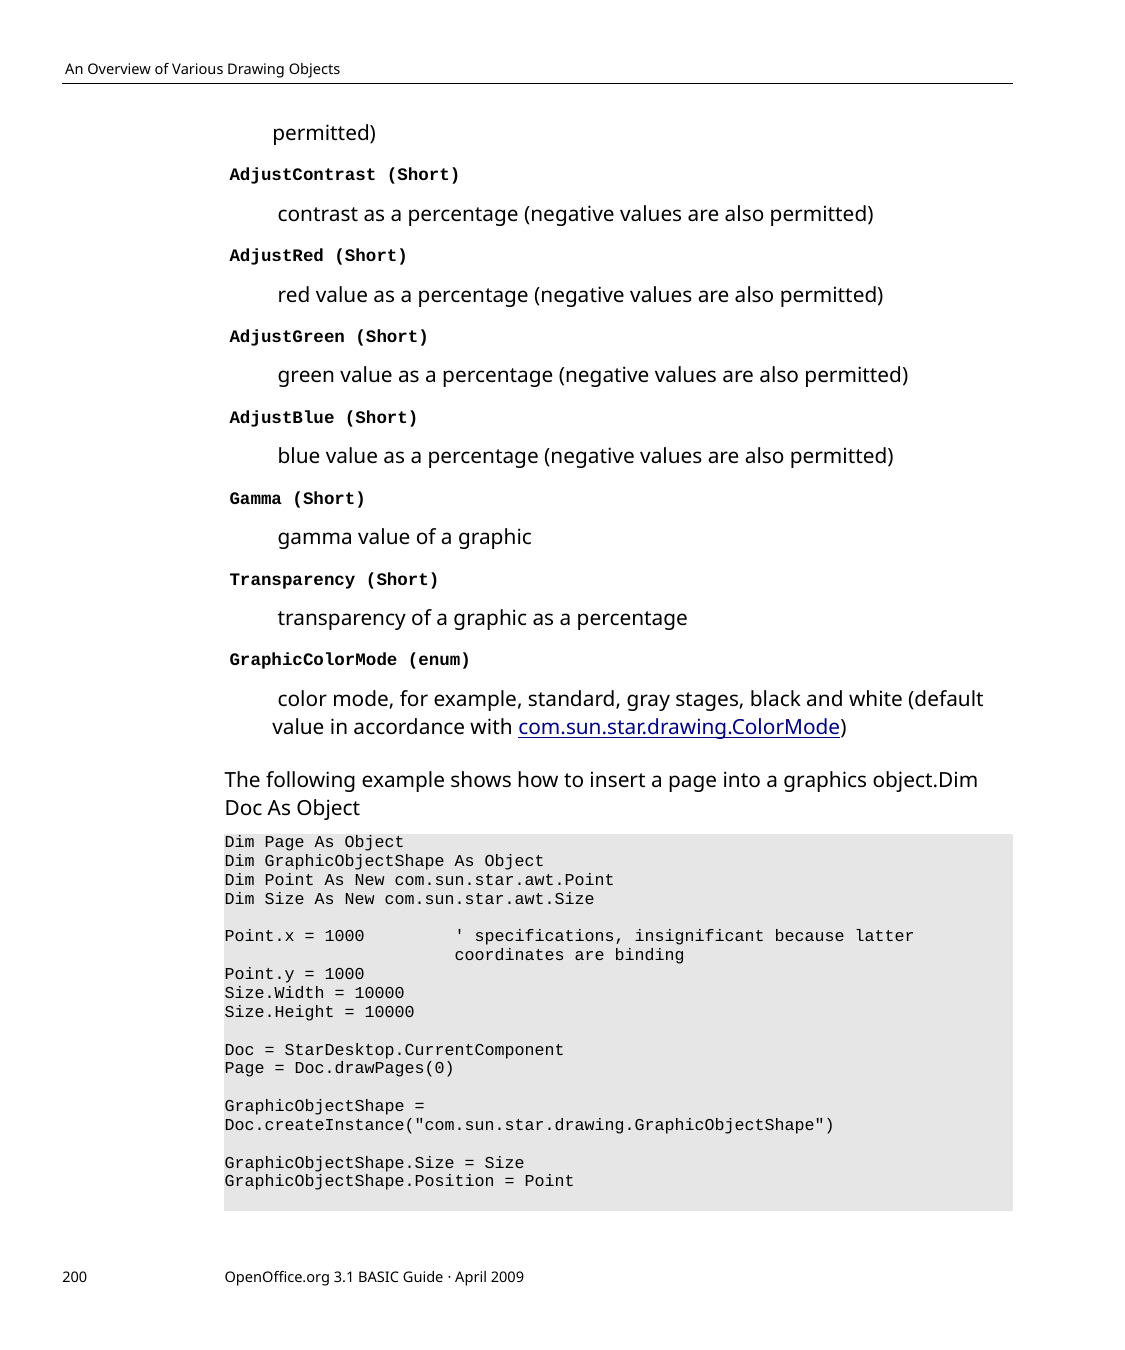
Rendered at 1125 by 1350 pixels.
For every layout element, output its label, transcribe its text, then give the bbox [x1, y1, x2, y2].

list transparency of a graphic as a percentage [272, 603, 1013, 632]
list gamma value of a graphic [272, 522, 1013, 551]
list AdjustGreen (Short) [224, 320, 1013, 349]
list blue value as a percentage (negative values are also permitted) [272, 441, 1013, 470]
list Transparency (Short) [224, 563, 1013, 591]
list AdjustRed (Short) [224, 239, 1013, 268]
list AdjustContrast (Short) [224, 158, 1013, 187]
list Gamma (Short) [224, 482, 1013, 510]
text The following example shows how to insert a page into a graphics object.Dim Doc As Object [224, 765, 1013, 822]
list red value as a percentage (negative values are also permitted) [272, 280, 1013, 308]
list AdjustBlue (Short) [224, 401, 1013, 429]
list color mode, for example, standard, gray stages, black and white (default value in accordance with com.sun.star.drawing.ColorMode) [272, 684, 1013, 741]
text Dim Page As Object Dim GraphicObjectShape As Object Dim Point As New com.sun.star.awt.Point Dim Size As New com.sun.star.awt.Size Point.x = 1000 ' specifications, insignificant because latter coordinates are binding Point.y = 1000 Size.Width = 10000 Size.Height = 10000 Doc = StarDesktop.CurrentComponent Page = Doc.drawPages(0) GraphicObjectShape = Doc.createInstance("com.sun.star.drawing.GraphicObjectShape") GraphicObjectShape.Size = Size GraphicObjectShape.Position = Point [224, 834, 1013, 1211]
list GraphicColorMode (enum) [224, 643, 1013, 672]
list green value as a percentage (negative values are also permitted) [272, 361, 1013, 389]
list contrast as a percentage (negative values are also permitted) [272, 199, 1013, 227]
list permitted) [272, 118, 1013, 147]
